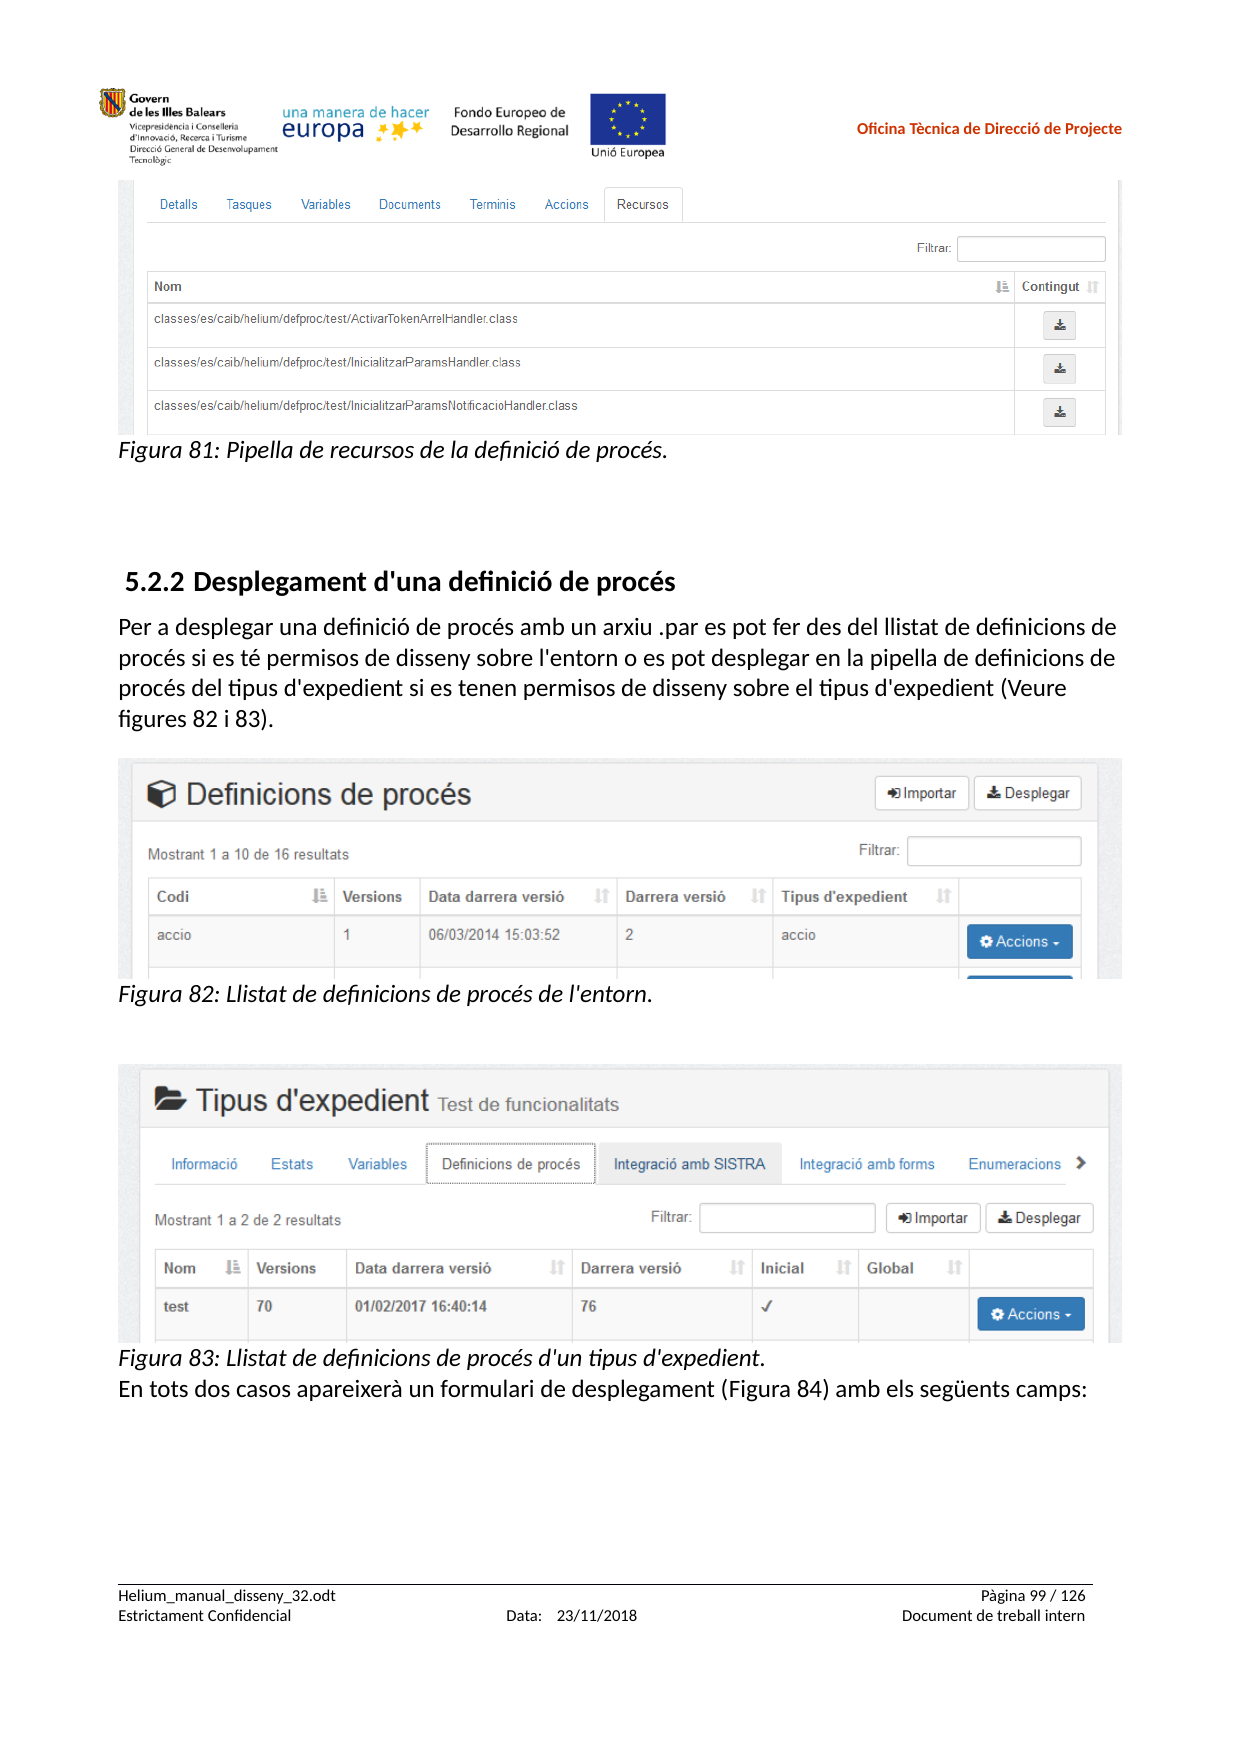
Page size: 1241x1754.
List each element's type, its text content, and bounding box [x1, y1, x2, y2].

picture [118, 180, 1123, 435]
picture [118, 758, 1123, 979]
text Figura 81: Pipella de recursos de la definició de procés. [118, 435, 1122, 465]
text Figura 83: Llistat de definicions de procés d'un tipus d'expedient. [118, 1343, 1122, 1373]
text Per a desplegar una definició de procés amb un arxiu .par es pot fer des del llistat de definicions de procés si es té permisos de disseny sobre l'entorn o es pot desplegar en la pipella de definicions de procés del tipus d'expedient si es tenen permisos de disseny sobre el tipus d'expedient (Veure figures 82 i 83). [118, 611, 1122, 733]
text En tots dos casos apareixerà un formulari de desplegament (Figura 84) amb els següents camps: [118, 1373, 1122, 1404]
subtitle Desplegament d'una definició de procés [118, 563, 1122, 599]
picture [118, 1064, 1123, 1343]
picture [99, 87, 668, 166]
text Figura 82: Llistat de definicions de procés de l'entorn. [118, 979, 1122, 1009]
